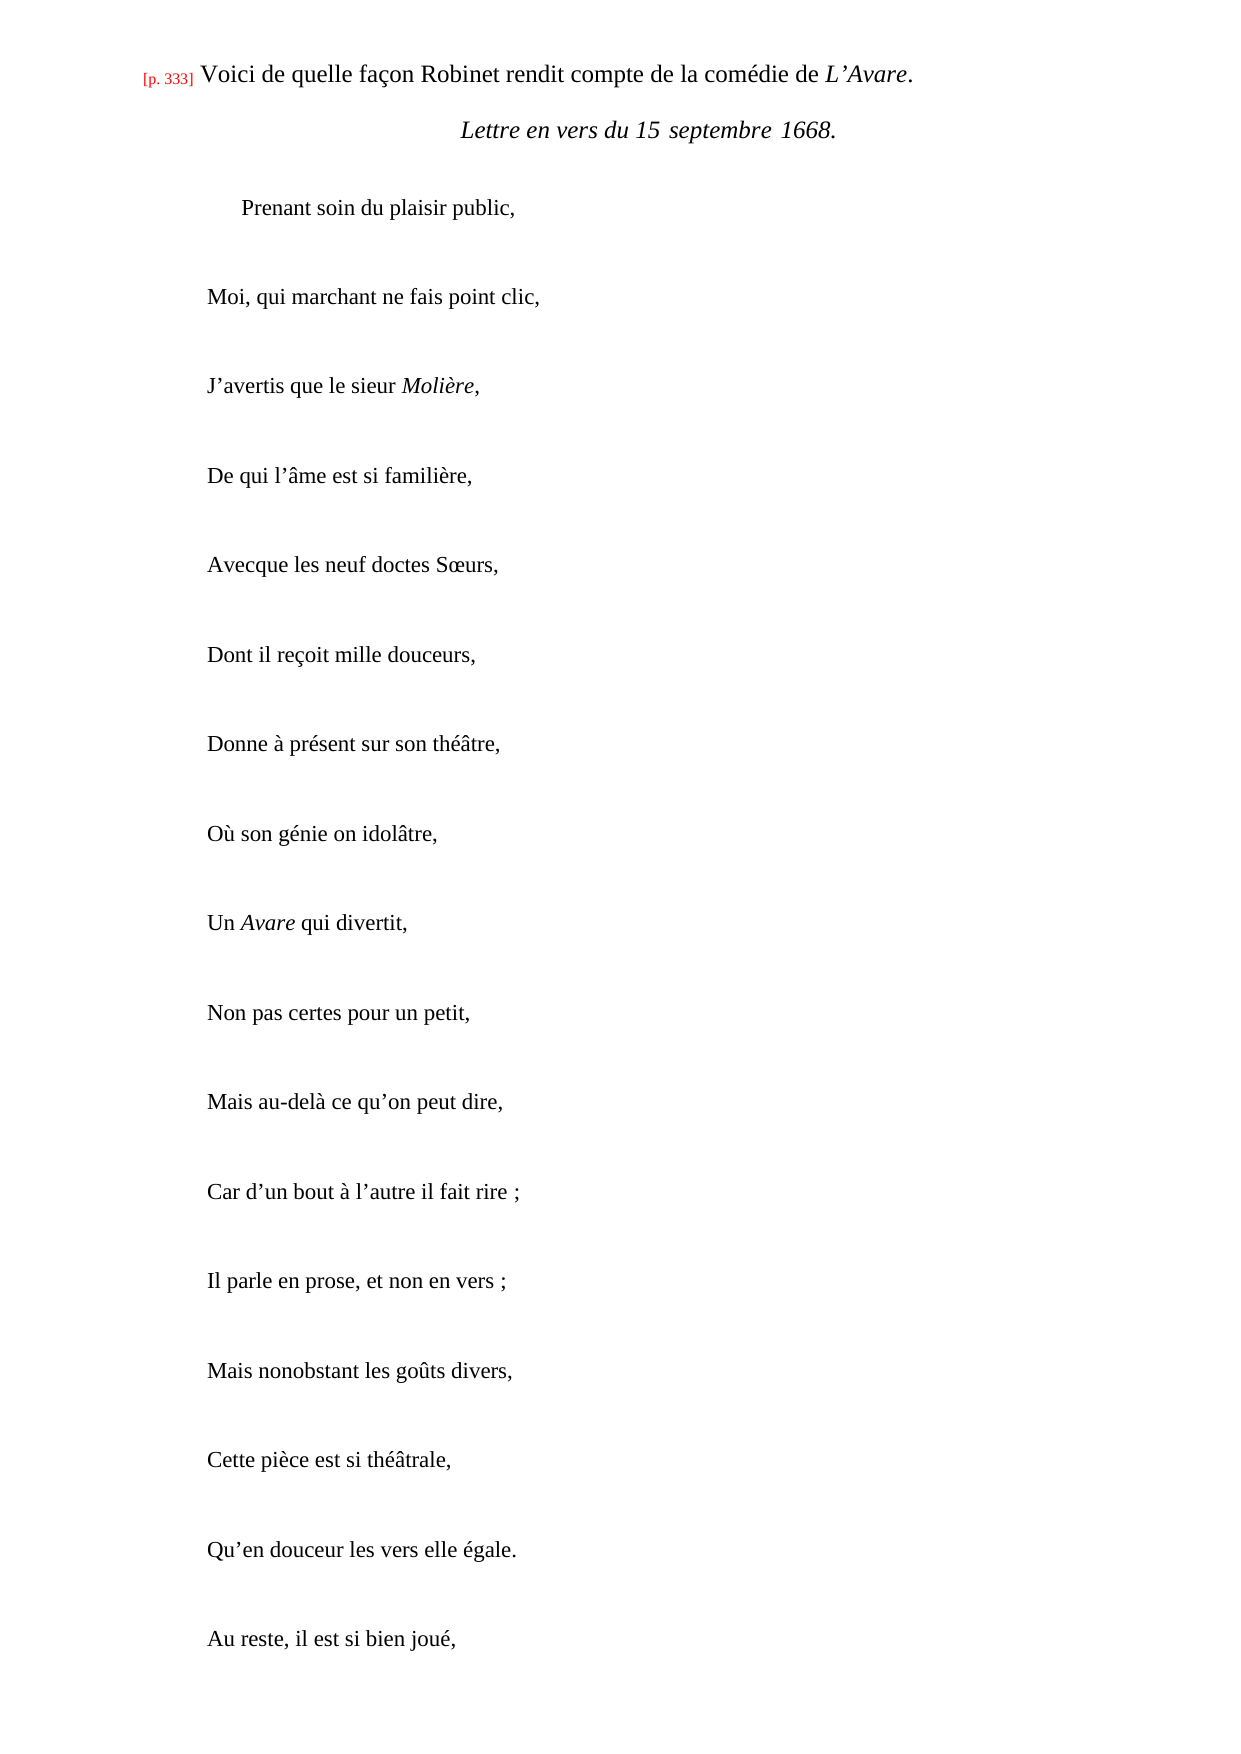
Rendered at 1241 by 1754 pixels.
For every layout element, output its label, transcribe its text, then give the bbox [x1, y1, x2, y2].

text Donne à présent sur son théâtre, [207, 730, 1181, 757]
text Non pas certes pour un petit, [207, 999, 1181, 1025]
text Un Avare qui divertit, [207, 909, 1181, 936]
text Moi, qui marchant ne fais point clic, [207, 283, 1181, 309]
text Qu’en douceur les vers elle égale. [207, 1536, 1181, 1562]
text Au reste, il est si bien joué, [207, 1625, 1181, 1652]
text Prenant soin du plaisir public, [207, 193, 1181, 220]
text Dont il reçoit mille douceurs, [207, 641, 1181, 667]
text Car d’un bout à l’autre il fait rire ; [207, 1178, 1181, 1204]
text Où son génie on idolâtre, [207, 820, 1181, 846]
text J’avertis que le sieur Molière, [207, 372, 1181, 399]
text Mais au-delà ce qu’on peut dire, [207, 1088, 1181, 1115]
text [p. 333] Voici de quelle façon Robinet rendit compte de la comédie de L’Avare. [118, 59, 1181, 88]
text Il parle en prose, et non en vers ; [207, 1267, 1181, 1294]
text De qui l’âme est si familière, [207, 462, 1181, 488]
text Lettre en vers du 15 septembre 1668. [118, 115, 1181, 143]
text Mais nonobstant les goûts divers, [207, 1357, 1181, 1383]
text Avecque les neuf doctes Sœurs, [207, 551, 1181, 578]
text Cette pièce est si théâtrale, [207, 1446, 1181, 1473]
